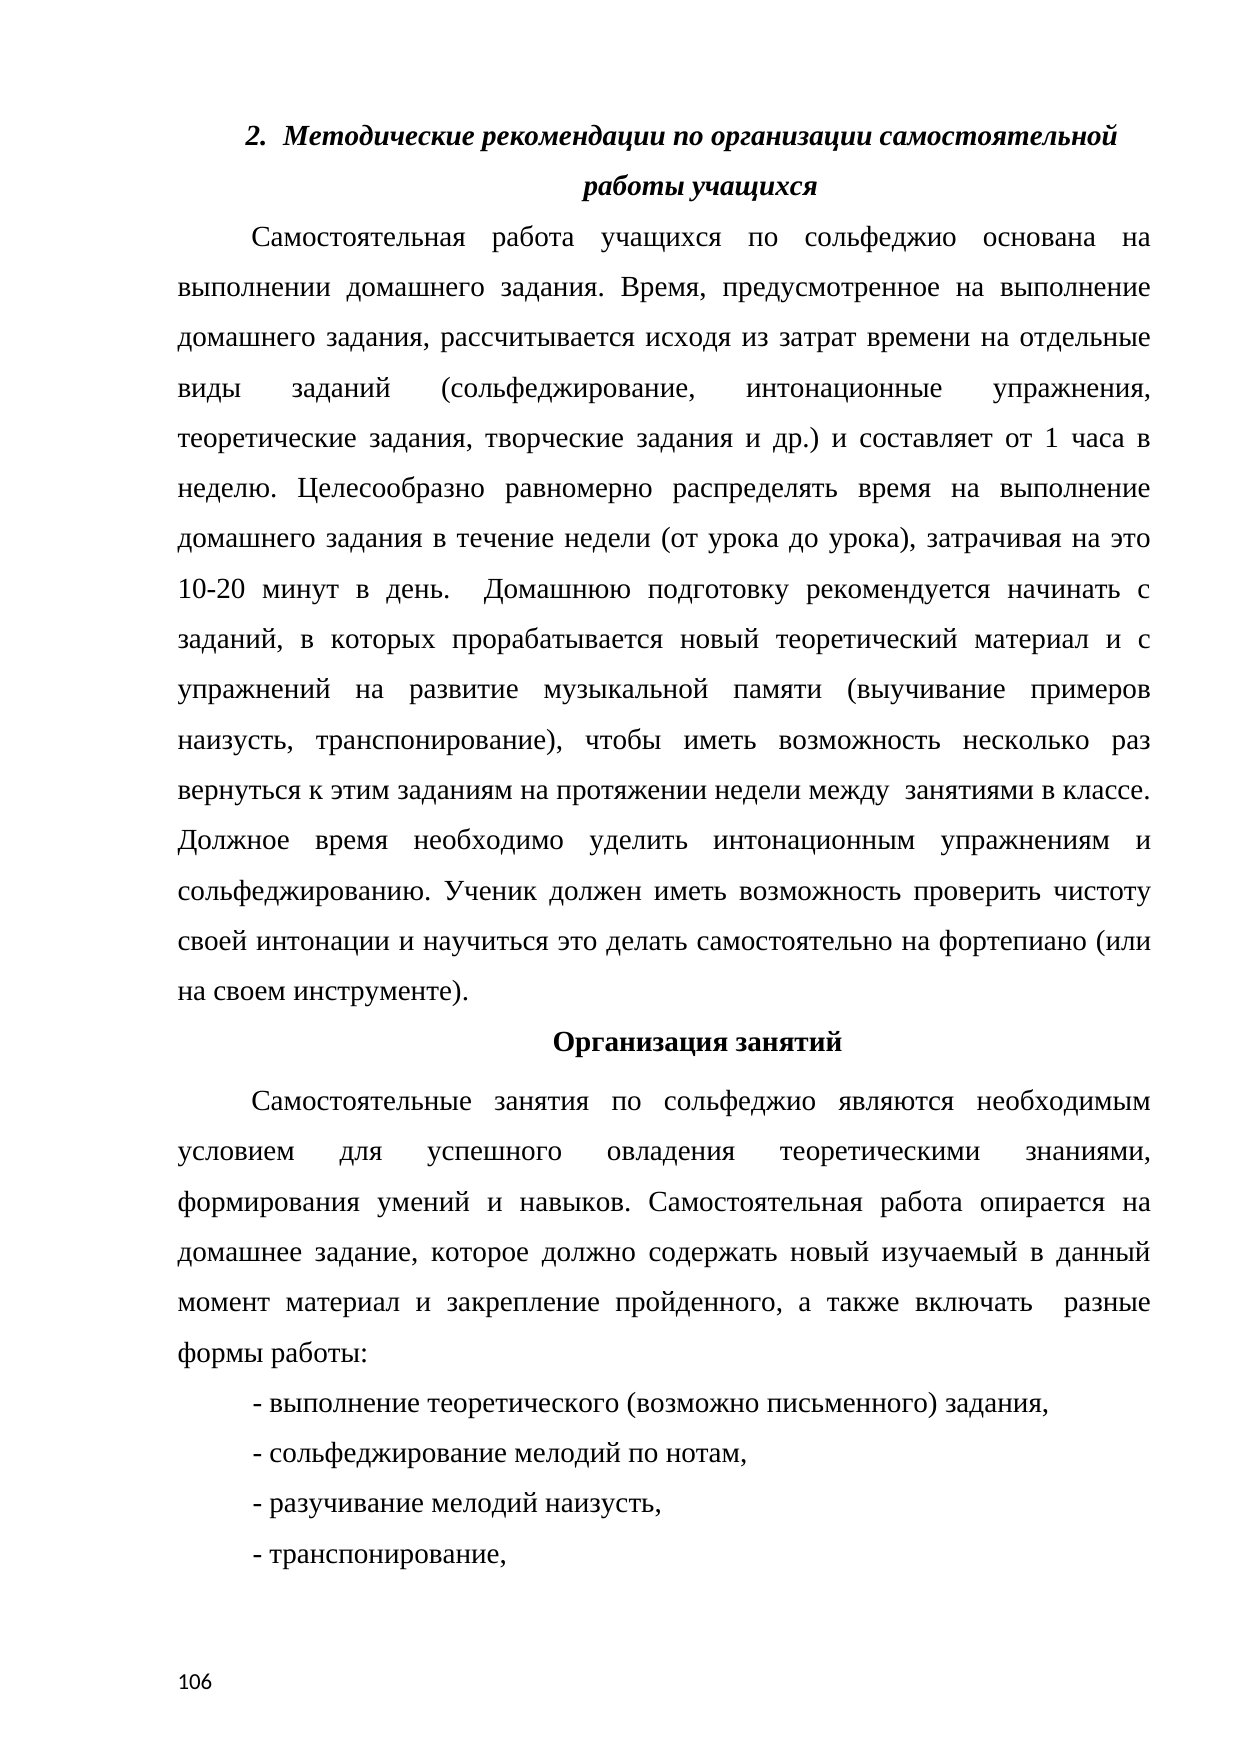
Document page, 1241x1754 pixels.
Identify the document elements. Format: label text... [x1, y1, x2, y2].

text Самостоятельная работа учащихся по сольфеджио основана на выполнении домашнего задания. Время, предусмотренное на выполнение домашнего задания, рассчитывается исходя из затрат времени на отдельные виды заданий (сольфеджирование, интонационные упражнения, теоретические задания, творческие задания и др.) и составляет от 1 часа в неделю. Целесообразно равномерно распределять время на выполнение домашнего задания в течение недели (от урока до урока), затрачивая на это 10-20 минут в день. Домашнюю подготовку рекомендуется начинать с заданий, в которых прорабатывается новый теоретический материал и с упражнений на развитие музыкальной памяти (выучивание примеров наизусть, транспонирование), чтобы иметь возможность несколько раз вернуться к этим заданиям на протяжении недели между занятиями в классе. Должное время необходимо уделить интонационным упражнениям и сольфеджированию. Ученик должен иметь возможность проверить чистоту своей интонации и научиться это делать самостоятельно на фортепиано (или на своем инструменте). [177, 219, 1152, 1007]
list Методические рекомендации по организации самостоятельной работы учащихся [215, 118, 1152, 202]
text - сольфеджирование мелодий по нотам, [252, 1435, 1152, 1469]
text - транспонирование, [252, 1536, 1152, 1569]
text - разучивание мелодий наизусть, [252, 1486, 1152, 1519]
text Самостоятельные занятия по сольфеджио являются необходимым условием для успешного овладения теоретическими знаниями, формирования умений и навыков. Самостоятельная работа опирается на домашнее задание, которое должно содержать новый изучаемый в данный момент материал и закрепление пройденного, а также включать разные формы работы: [177, 1083, 1152, 1368]
text Организация занятий [177, 1024, 1152, 1057]
text - выполнение теоретического (возможно письменного) задания, [252, 1385, 1152, 1418]
